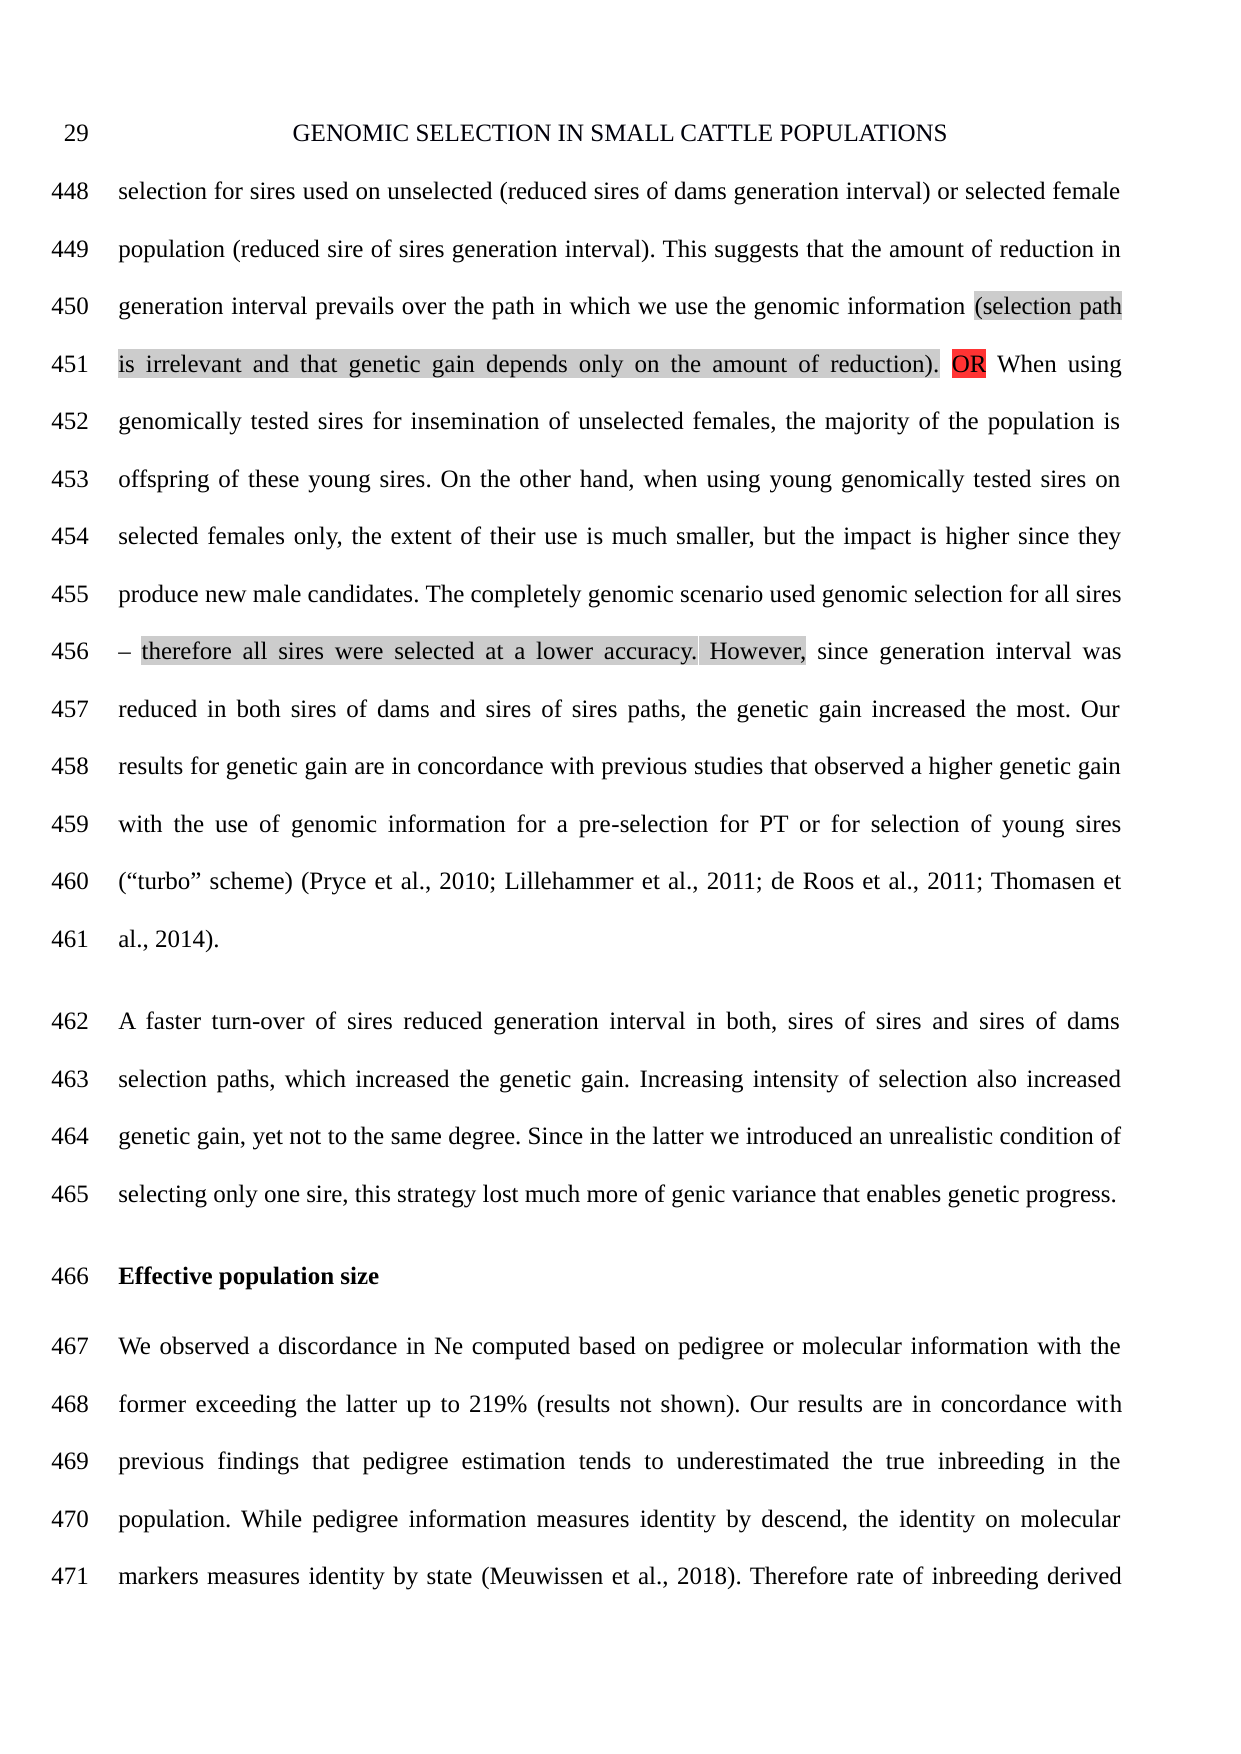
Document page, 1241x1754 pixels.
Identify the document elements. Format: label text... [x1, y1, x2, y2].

text selection for sires used on unselected (reduced sires of dams generation interval) or selected female population (reduced sire of sires generation interval). This suggests that the amount of reduction in generation interval prevails over the path in which we use the genomic information (selection path is irrelevant and that genetic gain depends only on the amount of reduction). OR When using genomically tested sires for insemination of unselected females, the majority of the population is offspring of these young sires. On the other hand, when using young genomically tested sires on selected females only, the extent of their use is much smaller, but the impact is higher since they produce new male candidates. The completely genomic scenario used genomic selection for all sires – therefore all sires were selected at a lower accuracy. However, since generation interval was reduced in both sires of dams and sires of sires paths, the genetic gain increased the most. Our results for genetic gain are in concordance with previous studies that observed a higher genetic gain with the use of genomic information for a pre‑selection for PT or for selection of young sires (“turbo” scheme) (Pryce et al., 2010; Lillehammer et al., 2011; de Roos et al., 2011; Thomasen et al., 2014). [118, 176, 1122, 953]
subtitle Effective population size [118, 1261, 1122, 1290]
text A faster turn-over of sires reduced generation interval in both, sires of sires and sires of dams selection paths, which increased the genetic gain. Increasing intensity of selection also increased genetic gain, yet not to the same degree. Since in the latter we introduced an unrealistic condition of selecting only one sire, this strategy lost much more of genic variance that enables genetic progress. [118, 1006, 1122, 1208]
text We observed a discordance in Ne computed based on pedigree or molecular information with the former exceeding the latter up to 219% (results not shown). Our results are in concordance with previous findings that pedigree estimation tends to underestimated the true inbreeding in the population. While pedigree information measures identity by descend, the identity on molecular markers measures identity by state (Meuwissen et al., 2018). Therefore rate of inbreeding derived [118, 1331, 1122, 1590]
